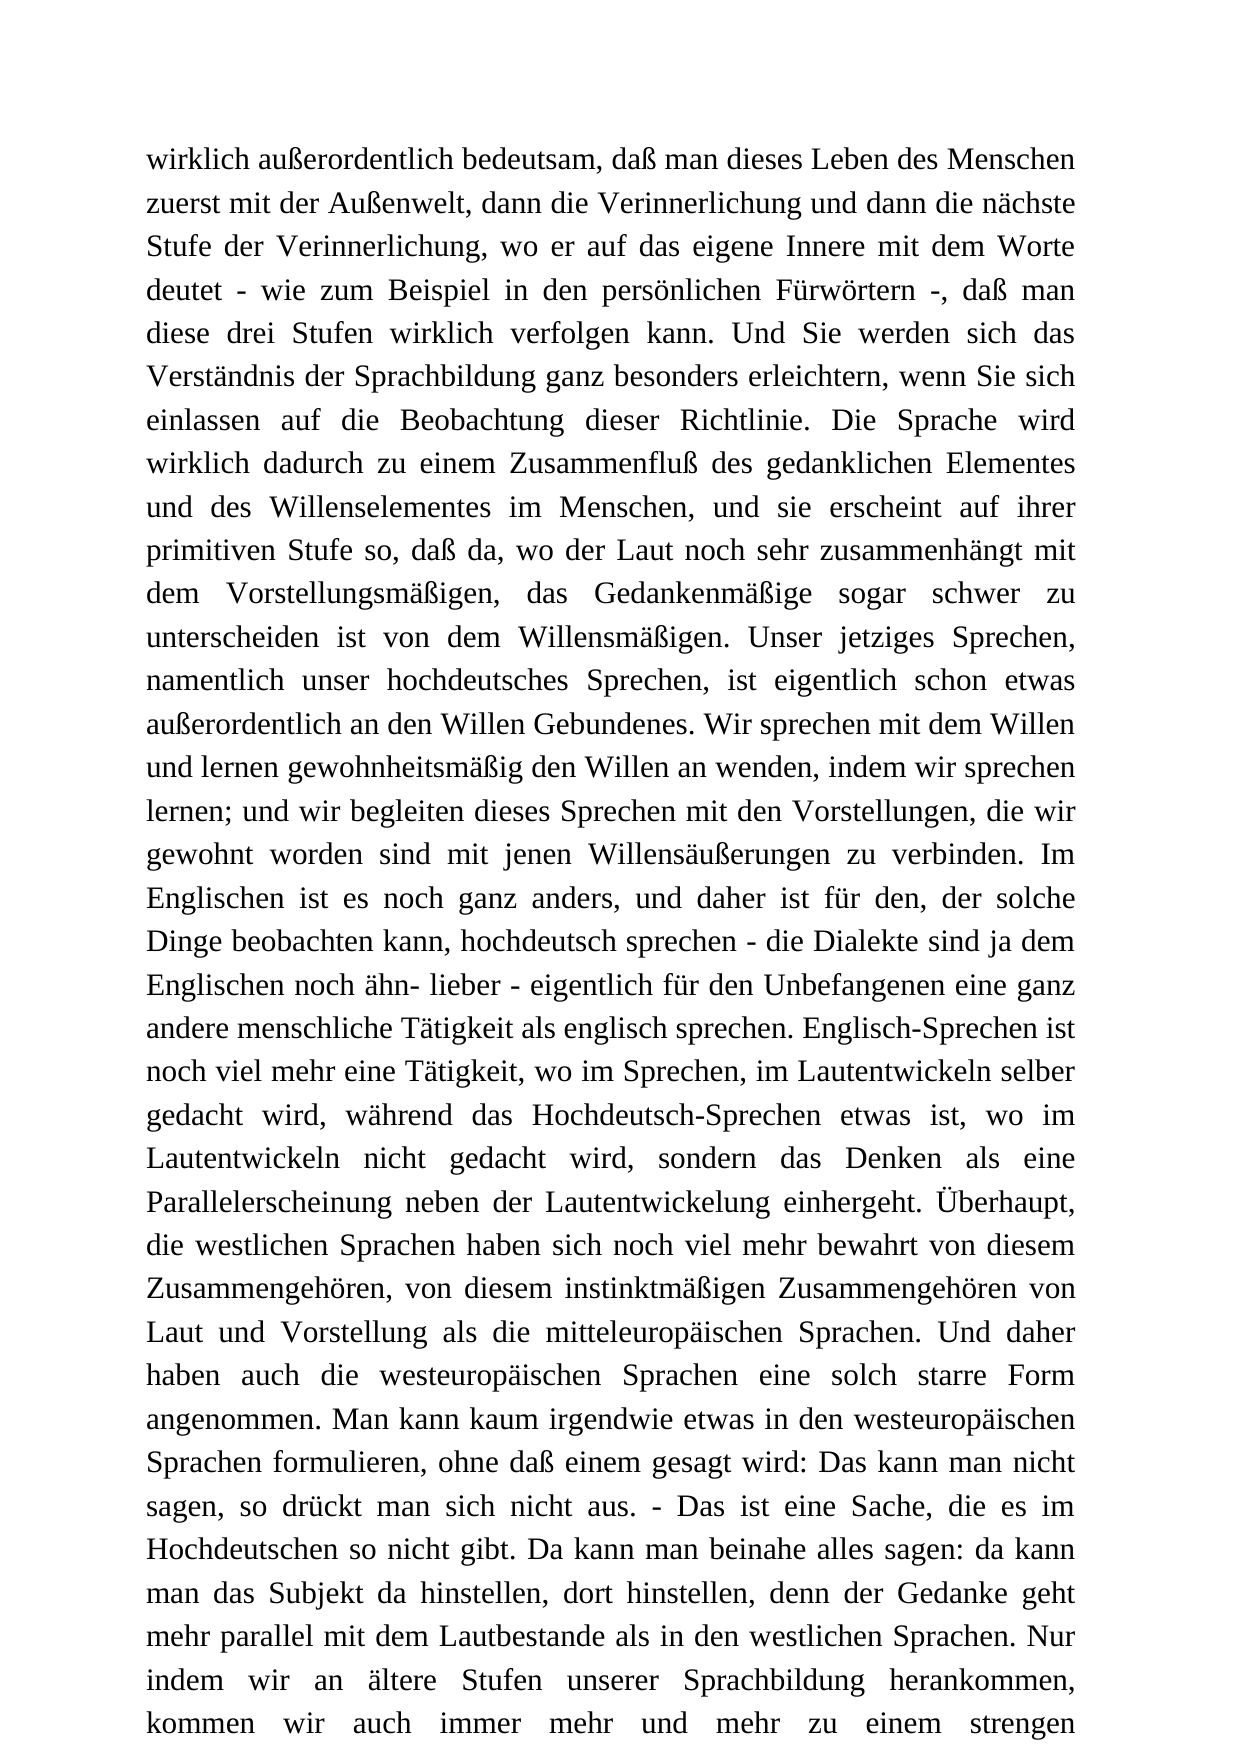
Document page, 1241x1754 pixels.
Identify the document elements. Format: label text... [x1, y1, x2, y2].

text wirklich außerordentlich bedeutsam, daß man dieses Leben des Menschen zuerst mit der Außenwelt, dann die Verinnerlichung und dann die nächste Stufe der Verinnerlichung, wo er auf das eigene Innere mit dem Worte deutet - wie zum Beispiel in den persönlichen Fürwörtern -, daß man diese drei Stufen wirklich verfolgen kann. Und Sie werden sich das Verständnis der Sprachbildung ganz besonders erleichtern, wenn Sie sich einlassen auf die Beobachtung dieser Richtlinie. Die Sprache wird wirklich dadurch zu einem Zusammenfluß des gedanklichen Elementes und des Willenselementes im Menschen, und sie erscheint auf ihrer primitiven Stufe so, daß da, wo der Laut noch sehr zusammenhängt mit dem Vorstellungsmäßigen, das Gedankenmäßige sogar schwer zu unterscheiden ist von dem Willensmäßigen. Unser jetziges Sprechen, namentlich unser hochdeutsches Sprechen, ist eigentlich schon etwas außerordentlich an den Willen Gebundenes. Wir sprechen mit dem Willen und lernen gewohnheitsmäßig den Willen an wenden, indem wir sprechen lernen; und wir begleiten dieses Sprechen mit den Vorstellungen, die wir gewohnt worden sind mit jenen Willensäußerungen zu verbinden. Im Englischen ist es noch ganz anders, und daher ist für den, der solche Dinge beobachten kann, hochdeutsch sprechen - die Dialekte sind ja dem Englischen noch ähn- lieber - eigentlich für den Unbefangenen eine ganz andere menschliche Tätigkeit als englisch sprechen. Englisch-Sprechen ist noch viel mehr eine Tätigkeit, wo im Sprechen, im Lautentwickeln selber gedacht wird, während das Hochdeutsch-Sprechen etwas ist, wo im Lautentwickeln nicht gedacht wird, sondern das Denken als eine Parallelerscheinung neben der Lautentwickelung einhergeht. Überhaupt, die westlichen Sprachen haben sich noch viel mehr bewahrt von diesem Zusammengehören, von diesem instinktmäßigen Zusammengehören von Laut und Vorstellung als die mitteleuropäischen Sprachen. Und daher haben auch die westeuropäischen Sprachen eine solch starre Form angenommen. Man kann kaum irgendwie etwas in den westeuropäischen Sprachen formulieren, ohne daß einem gesagt wird: Das kann man nicht sagen, so drückt man sich nicht aus. - Das ist eine Sache, die es im Hochdeutschen so nicht gibt. Da kann man beinahe alles sagen: da kann man das Subjekt da hinstellen, dort hinstellen, denn der Gedanke geht mehr parallel mit dem Lautbestande als in den westlichen Sprachen. Nur indem wir an ältere Stufen unserer Sprachbildung herankommen, kommen wir auch immer mehr und mehr zu einem strengen [146, 140, 1077, 1740]
